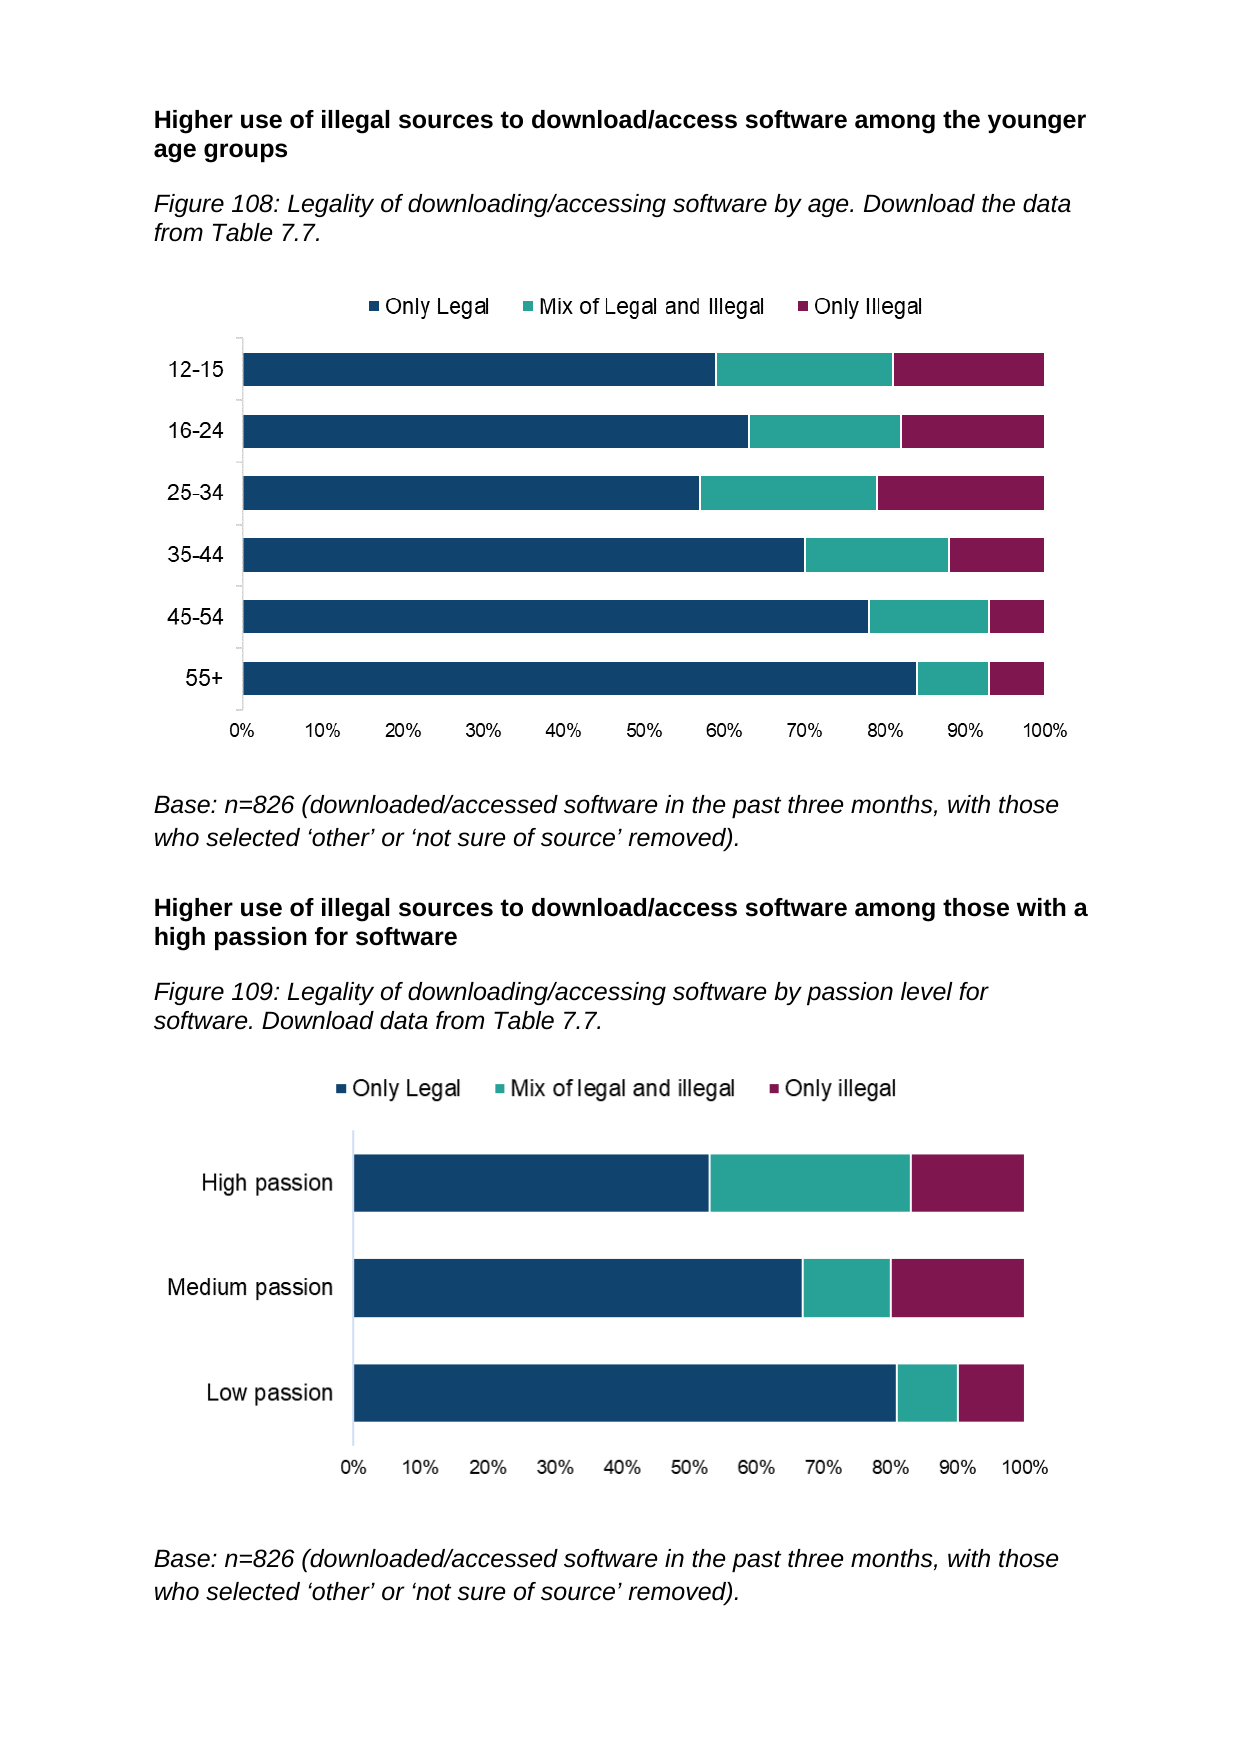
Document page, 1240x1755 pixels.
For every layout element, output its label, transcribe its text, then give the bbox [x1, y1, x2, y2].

text Figure 109: Legality of downloading/accessing software by passion level for software. Download data from Table 7.7. [153, 977, 1089, 1490]
text Base: n=826 (downloaded/accessed software in the past three months, with those who selected ‘other’ or ‘not sure of source’ removed). [153, 790, 1089, 885]
subtitle Higher use of illegal sources to download/access software among the younger age groups [153, 106, 1089, 163]
subtitle Higher use of illegal sources to download/access software among those with a high passion for software [153, 893, 1089, 951]
text Base: n=826 (downloaded/accessed software in the past three months, with those who selected ‘other’ or ‘not sure of source’ removed). [153, 1544, 1089, 1606]
text Figure 108: Legality of downloading/accessing software by age. Download the data from Table 7.7. [153, 189, 1089, 247]
